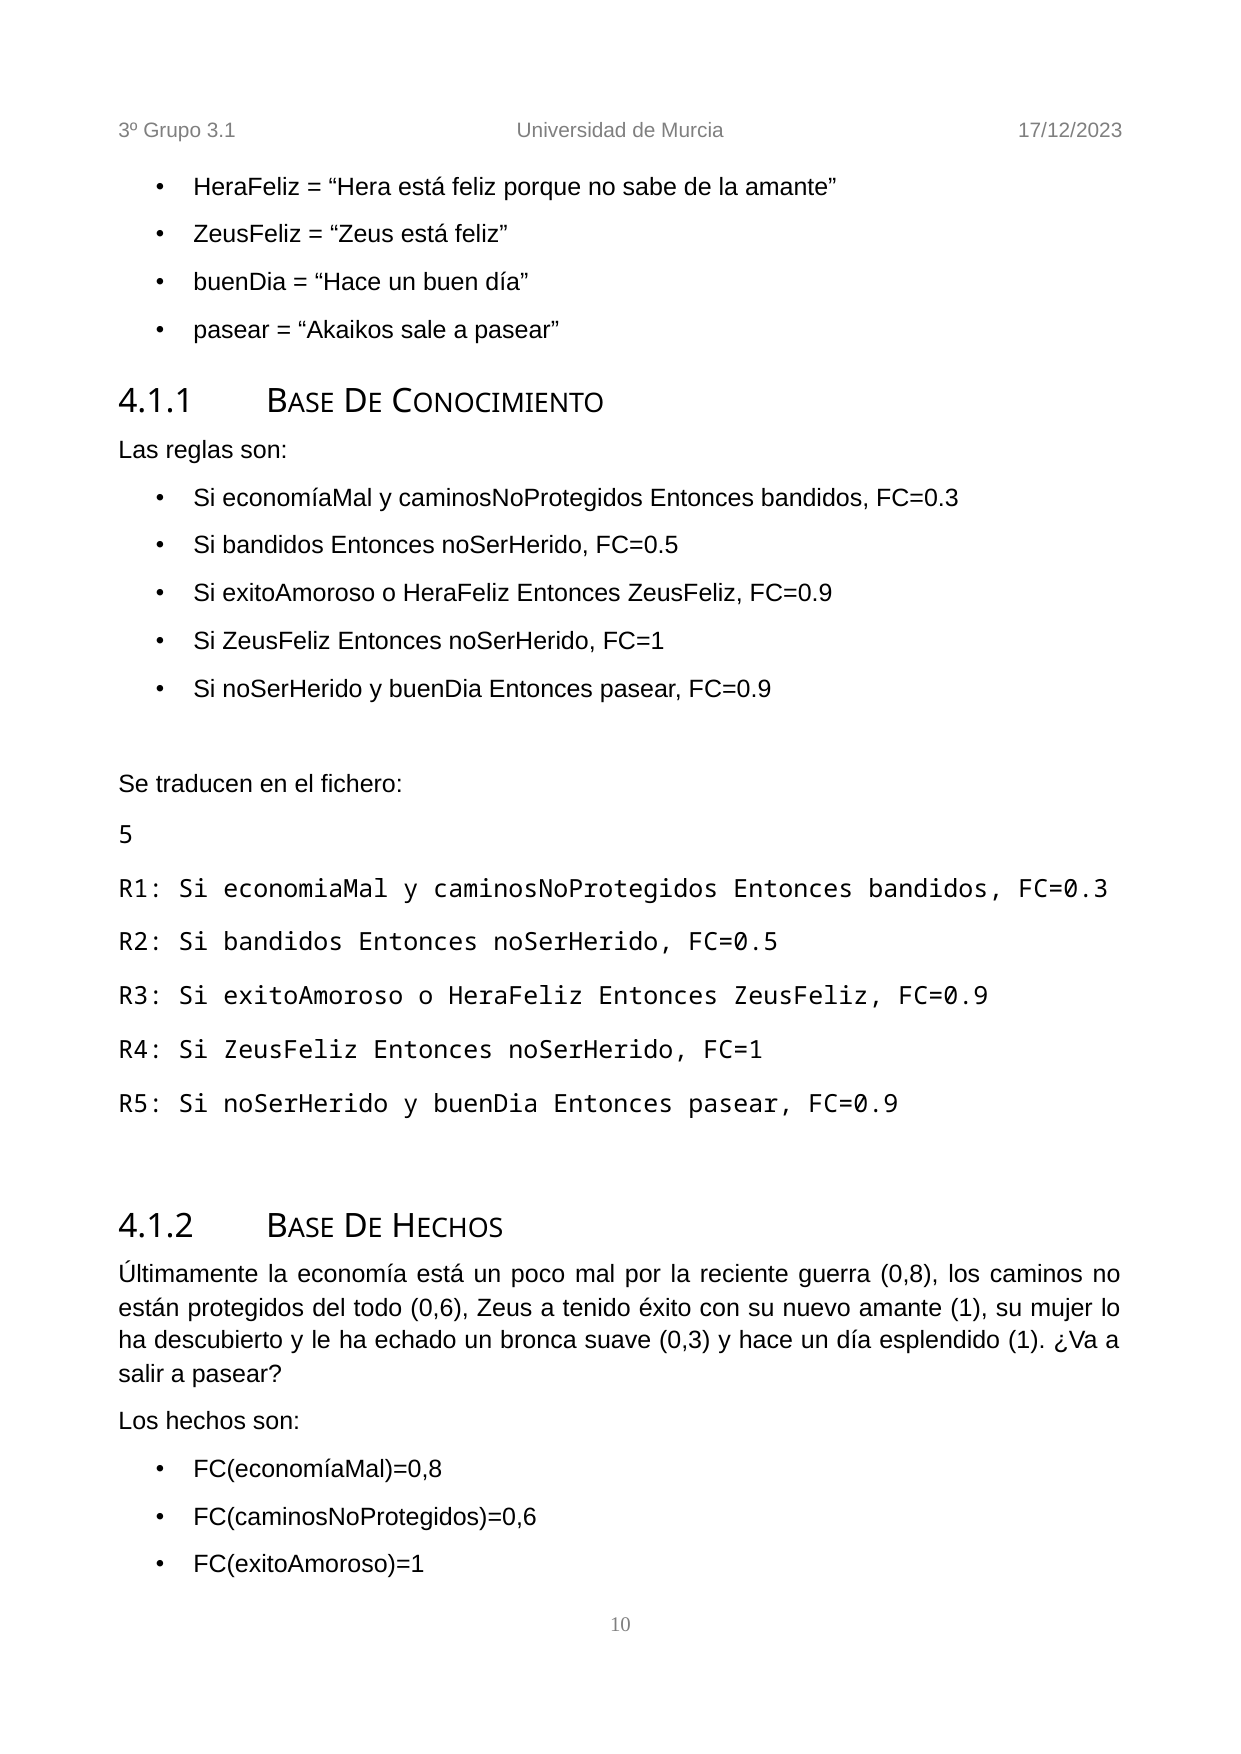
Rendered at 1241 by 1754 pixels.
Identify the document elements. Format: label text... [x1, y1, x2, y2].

list Si exitoAmoroso o HeraFeliz Entonces ZeusFeliz, FC=0.9 [156, 578, 1122, 607]
list FC(caminosNoProtegidos)=0,6 [156, 1501, 1122, 1530]
subtitle Base De Conocimiento [118, 377, 1122, 423]
list pasear = “Akaikos sale a pasear” [156, 315, 1122, 343]
list FC(exitoAmoroso)=1 [156, 1549, 1122, 1578]
text Últimamente la economía está un poco mal por la reciente guerra (0,8), los caminos no están protegidos del todo (0,6), Zeus a tenido éxito con su nuevo amante (1), su mujer lo ha descubierto y le ha echado un bronca suave (0,3) y hace un día esplendido (1). ¿Va a salir a pasear? [118, 1259, 1122, 1387]
text R4: Si ZeusFeliz Entonces noSerHerido, FC=1 [118, 1032, 1122, 1066]
text Las reglas son: [118, 435, 1122, 464]
list Si noSerHerido y buenDia Entonces pasear, FC=0.9 [156, 674, 1122, 702]
list ZeusFeliz = “Zeus está feliz” [156, 219, 1122, 248]
list Si ZeusFeliz Entonces noSerHerido, FC=1 [156, 626, 1122, 655]
text R3: Si exitoAmoroso o HeraFeliz Entonces ZeusFeliz, FC=0.9 [118, 978, 1122, 1012]
list FC(economíaMal)=0,8 [156, 1454, 1122, 1483]
list HeraFeliz = “Hera está feliz porque no sabe de la amante” [156, 172, 1122, 200]
text 5 [118, 817, 1122, 851]
text R5: Si noSerHerido y buenDia Entonces pasear, FC=0.9 [118, 1085, 1122, 1119]
text R1: Si economiaMal y caminosNoProtegidos Entonces bandidos, FC=0.3 [118, 870, 1122, 904]
list buenDia = “Hace un buen día” [156, 267, 1122, 296]
text Los hechos son: [118, 1406, 1122, 1435]
list Si bandidos Entonces noSerHerido, FC=0.5 [156, 531, 1122, 559]
list Si economíaMal y caminosNoProtegidos Entonces bandidos, FC=0.3 [156, 483, 1122, 512]
text R2: Si bandidos Entonces noSerHerido, FC=0.5 [118, 924, 1122, 958]
text Se traducen en el fichero: [118, 769, 1122, 798]
subtitle Base De Hechos [118, 1201, 1122, 1247]
